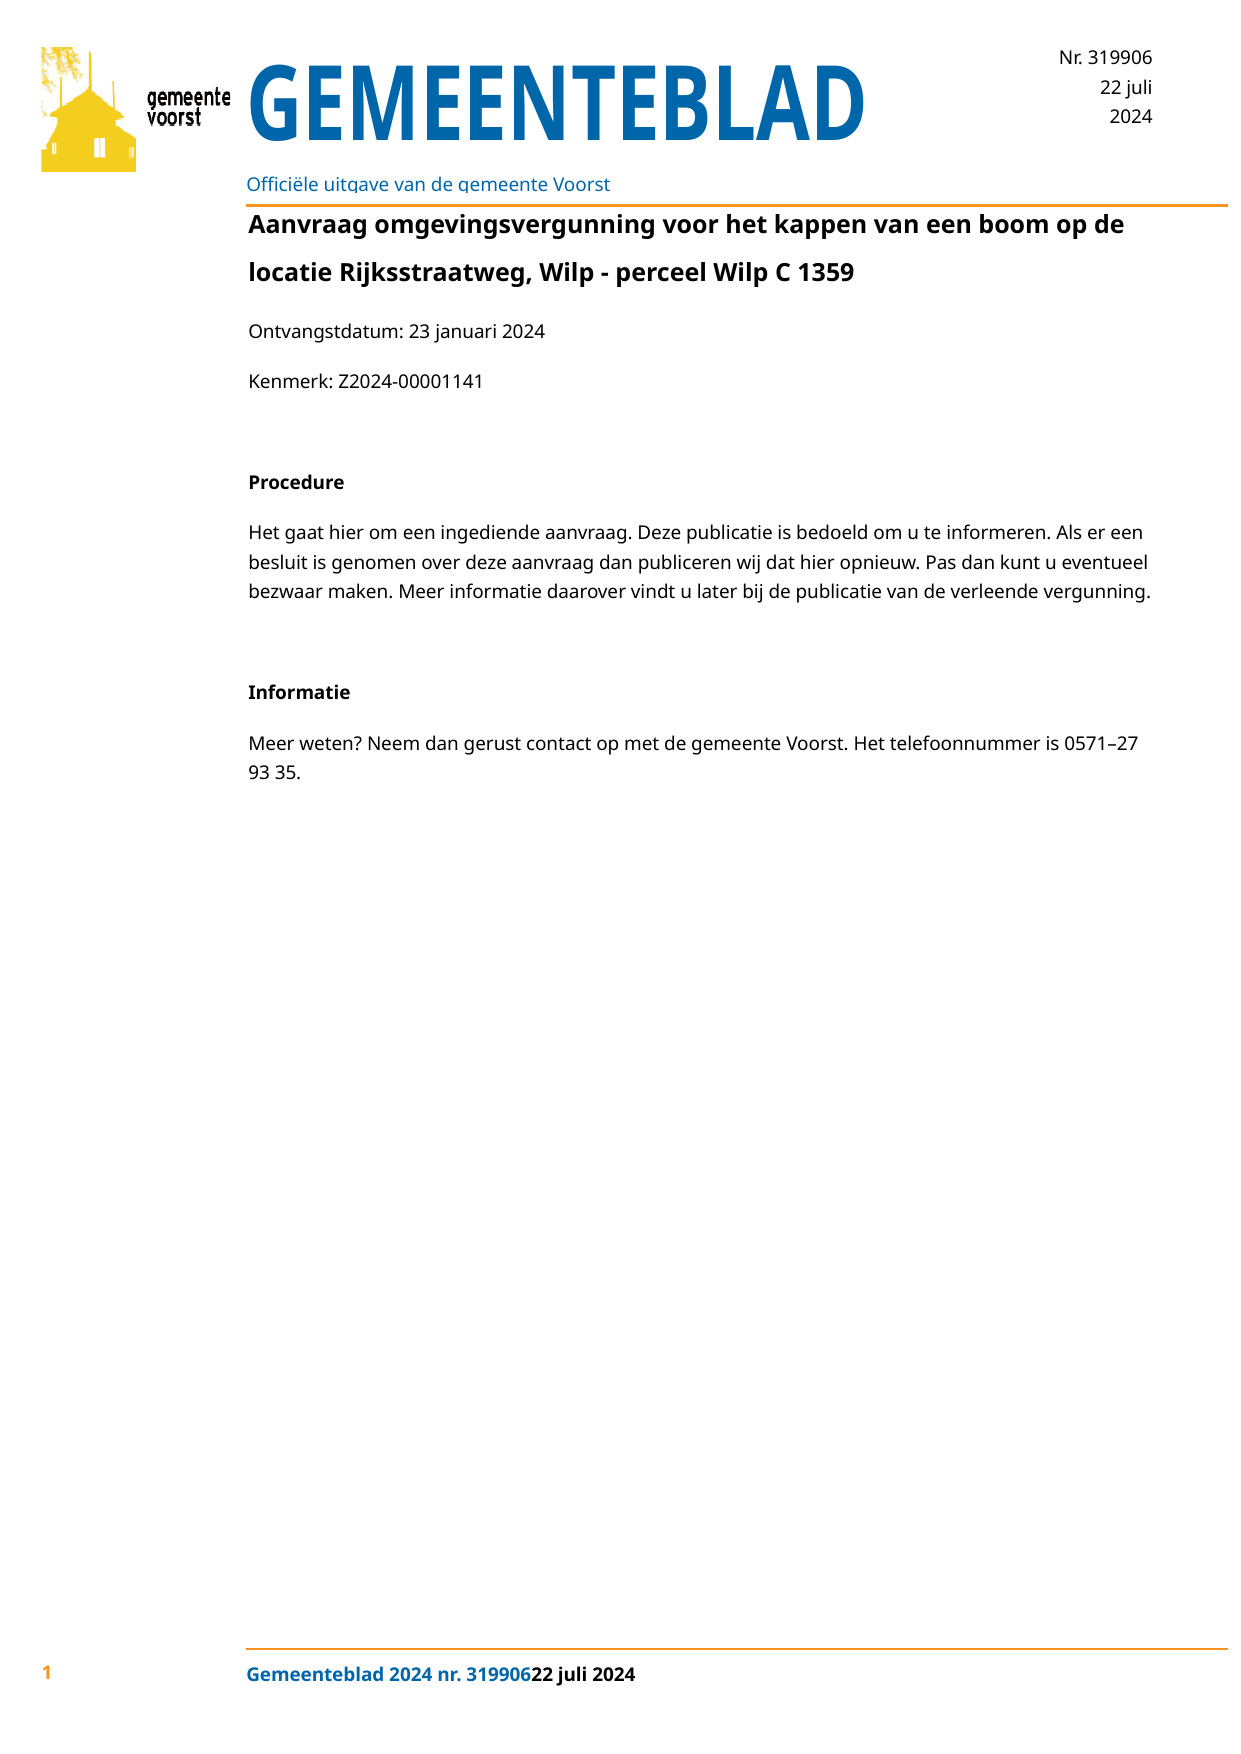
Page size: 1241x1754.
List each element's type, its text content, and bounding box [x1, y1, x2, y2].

text Procedure [248, 469, 1152, 495]
text Meer weten? Neem dan gerust contact op met de gemeente Voorst. Het telefoonnummer is 0571–27 93 35. [248, 730, 1152, 785]
picture [41, 47, 231, 172]
text Het gaat hier om een ingediende aanvraag. Deze publicatie is bedoeld om u te informeren. Als er een besluit is genomen over deze aanvraag dan publiceren wij dat hier opnieuw. Pas dan kunt u eventueel bezwaar maken. Meer informatie daarover vindt u later bij de publicatie van de verleende vergunning. [248, 519, 1152, 604]
text Informatie [248, 679, 1152, 705]
text Kenmerk: Z2024-00001141 [248, 368, 1152, 394]
text Aanvraag omgevingsvergunning voor het kappen van een boom op de locatie Rijksstraatweg, Wilp - perceel Wilp C 1359 [248, 207, 1152, 288]
text Ontvangstdatum: 23 januari 2024 [248, 318, 1152, 344]
